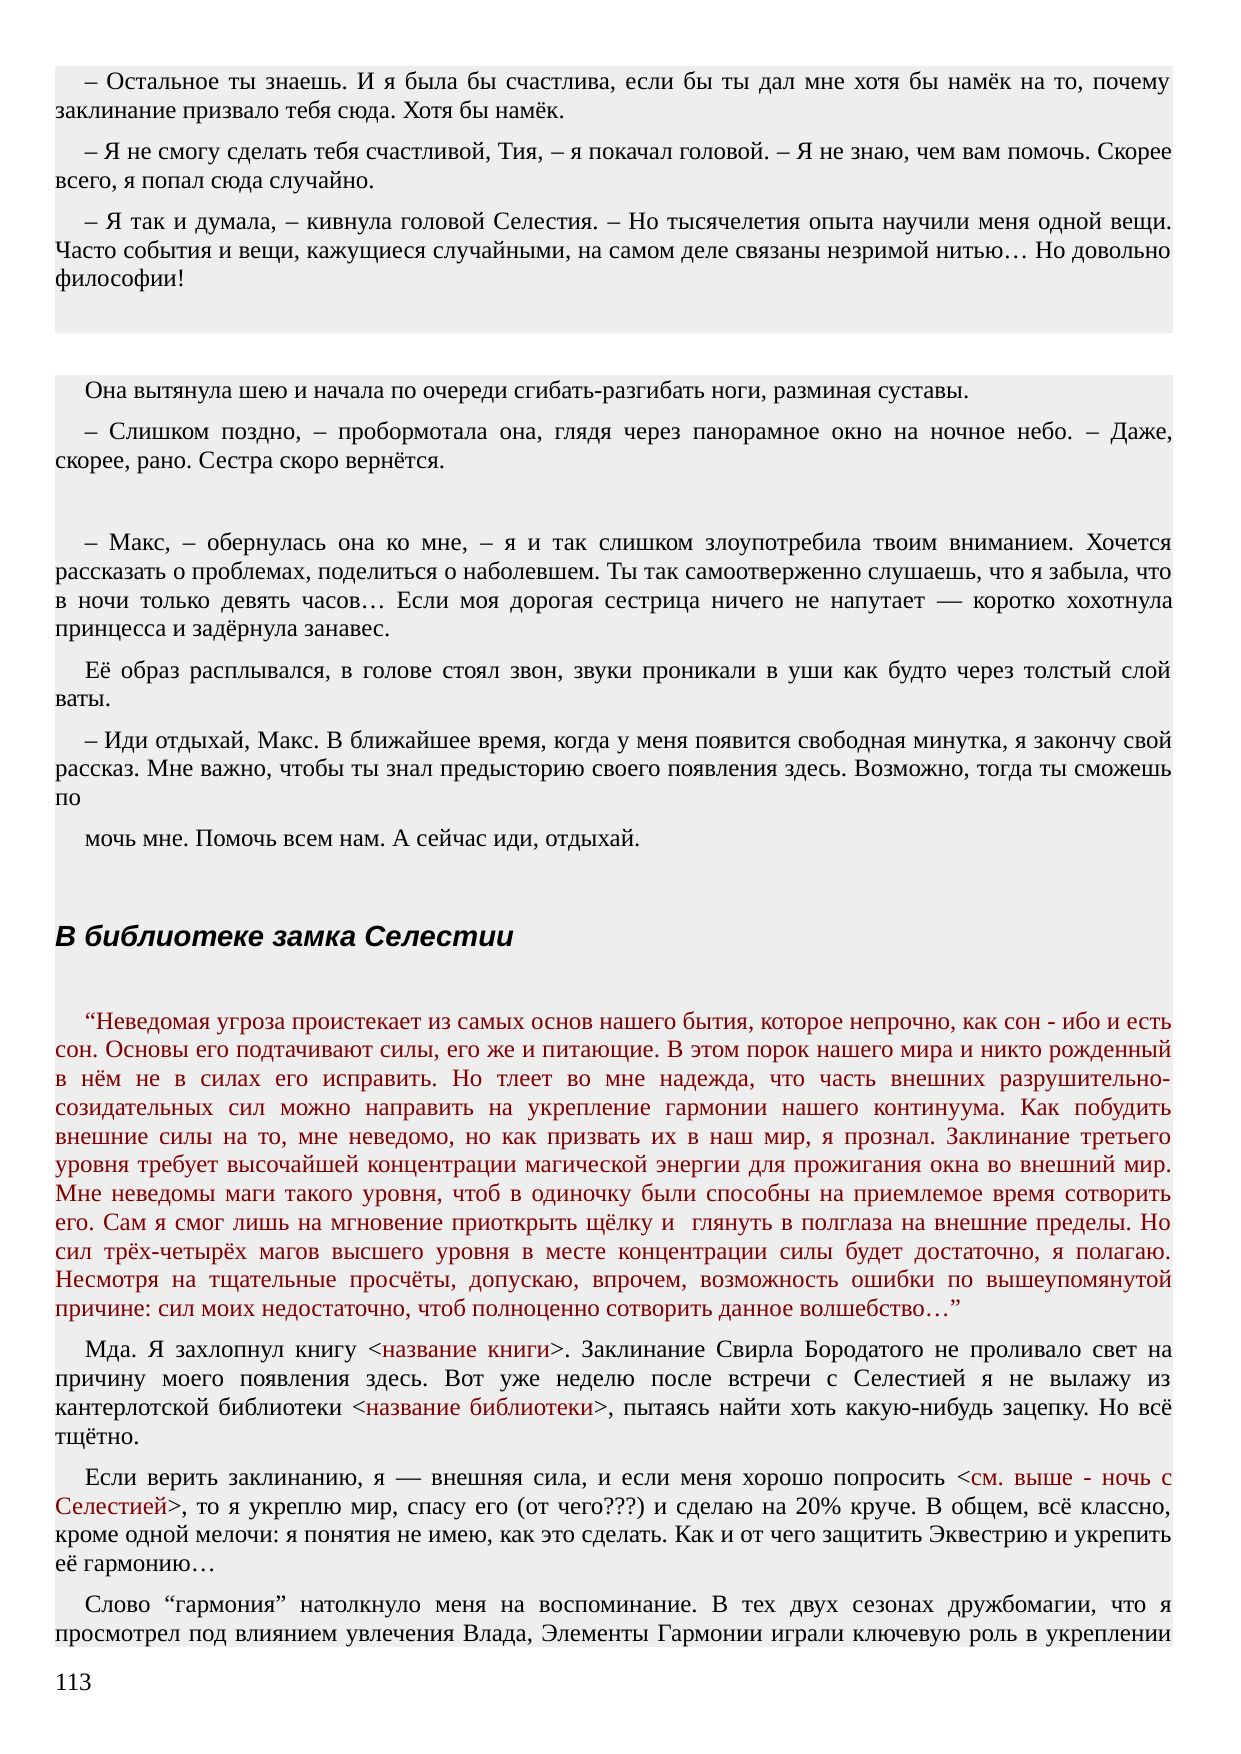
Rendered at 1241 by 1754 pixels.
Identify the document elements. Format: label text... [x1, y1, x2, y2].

text – Иди отдыхай, Макс. В ближайшее время, когда у меня появится свободная минутка, я закончу свой рассказ. Мне важно, чтобы ты знал предысторию своего появления здесь. Возможно, тогда ты сможешь по [55, 725, 1173, 811]
subtitle В библиотеке замка Селестии [55, 918, 1173, 952]
text – Макс, – обернулась она ко мне, – я и так слишком злоупотребила твоим вниманием. Хочется рассказать о проблемах, поделиться о наболевшем. Ты так самоотверженно слушаешь, что я забыла, что в ночи только девять часов… Если моя дорогая сестрица ничего не напутает — коротко хохотнула принцесса и задёрнула занавес. [55, 527, 1173, 642]
text – Я не смогу сделать тебя счастливой, Тия, – я покачал головой. – Я не знаю, чем вам помочь. Скорее всего, я попал сюда случайно. [55, 136, 1173, 193]
text Если верить заклинанию, я — внешняя сила, и если меня хорошо попросить <см. выше - ночь с Селестией>, то я укреплю мир, спасу его (от чего???) и сделаю на 20% круче. В общем, всё классно, кроме одной мелочи: я понятия не имею, как это сделать. Как и от чего защитить Эквестрию и укрепить её гармонию… [55, 1462, 1173, 1577]
text “Неведомая угроза проистекает из самых основ нашего бытия, которое непрочно, как сон - ибо и есть сон. Основы его подтачивают силы, его же и питающие. В этом порок нашего мира и никто рожденный в нём не в силах его исправить. Но тлеет во мне надежда, что часть внешних разрушительно-созидательных сил можно направить на укрепление гармонии нашего континуума. Как побудить внешние силы на то, мне неведомо, но как призвать их в наш мир, я прознал. Заклинание третьего уровня требует высочайшей концентрации магической энергии для прожигания окна во внешний мир. Мне неведомы маги такого уровня, чтоб в одиночку были способны на приемлемое время сотворить его. Сам я смог лишь на мгновение приоткрыть щёлку и глянуть в полглаза на внешние пределы. Но сил трёх-четырёх магов высшего уровня в месте концентрации силы будет достаточно, я полагаю. Несмотря на тщательные просчёты, допускаю, впрочем, возможность ошибки по вышеупомянутой причине: сил моих недостаточно, чтоб полноценно сотворить данное волшебство…” [55, 1006, 1173, 1322]
text мочь мне. Помочь всем нам. А сейчас иди, отдыхай. [55, 823, 1173, 852]
text Её образ расплывался, в голове стоял звон, звуки проникали в уши как будто через толстый слой ваты. [55, 655, 1173, 712]
text Она вытянула шею и начала по очереди сгибать-разгибать ноги, разминая суставы. [55, 375, 1173, 403]
text – Я так и думала, – кивнула головой Селестия. – Но тысячелетия опыта научили меня одной вещи. Часто события и вещи, кажущиеся случайными, на самом деле связаны незримой нитью… Но довольно философии! [55, 206, 1173, 292]
text – Слишком поздно, – пробормотала она, глядя через панорамное окно на ночное небо. – Даже, скорее, рано. Сестра скоро вернётся. [55, 416, 1173, 473]
text Слово “гармония” натолкнуло меня на воспоминание. В тех двух сезонах дружбомагии, что я просмотрел под влиянием увлечения Влада, Элементы Гармонии играли ключевую роль в укреплении [55, 1589, 1173, 1647]
text Мда. Я захлопнул книгу <название книги>. Заклинание Свирла Бородатого не проливало свет на причину моего появления здесь. Вот уже неделю после встречи с Селестией я не вылажу из кантерлотской библиотеки <название библиотеки>, пытаясь найти хоть какую-нибудь зацепку. Но всё тщётно. [55, 1334, 1173, 1449]
text – Остальное ты знаешь. И я была бы счастлива, если бы ты дал мне хотя бы намёк на то, почему заклинание призвало тебя сюда. Хотя бы намёк. [55, 66, 1173, 123]
